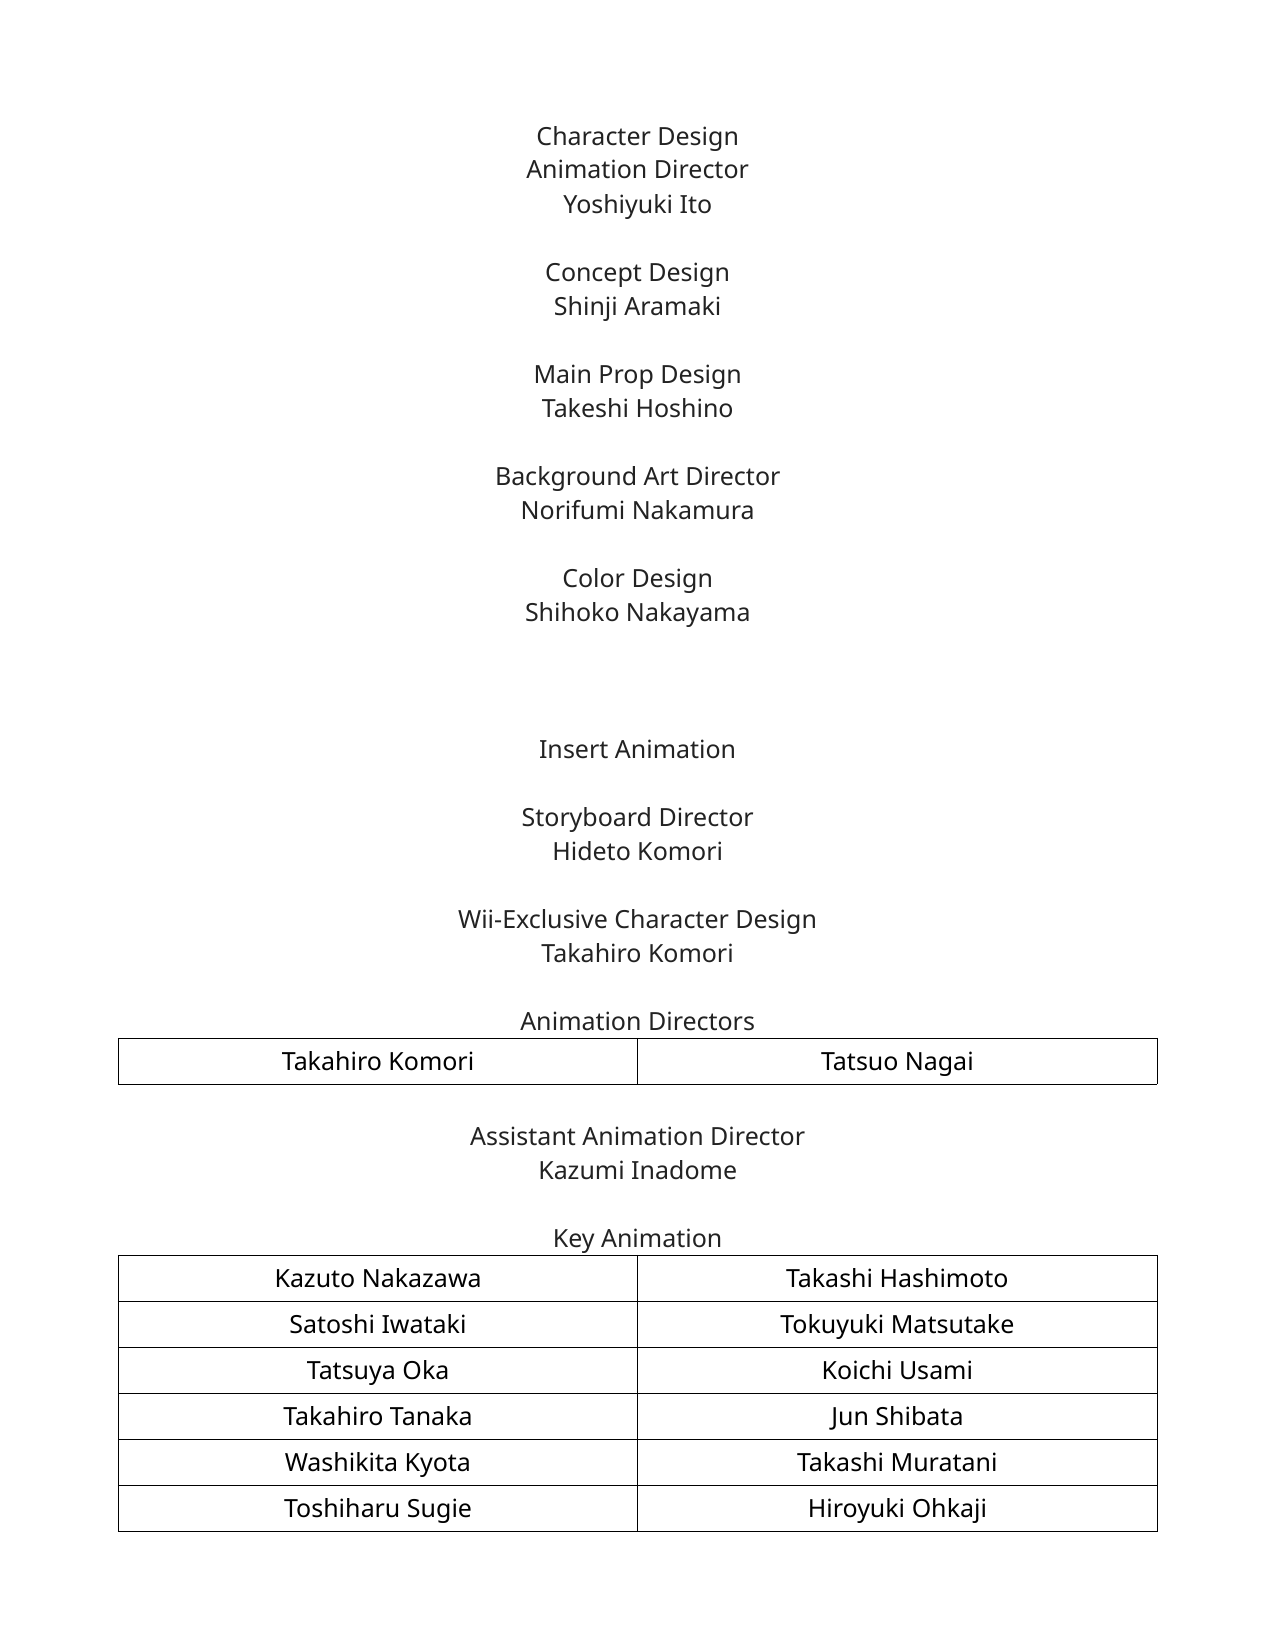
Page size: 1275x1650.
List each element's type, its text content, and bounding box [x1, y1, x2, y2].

text Animation Director [118, 152, 1157, 186]
table_header Kazuto Nakazawa [119, 1256, 637, 1301]
table_header Tatsuo Nagai [638, 1039, 1157, 1084]
table_cell Hiroyuki Ohkaji [638, 1486, 1157, 1531]
text Insert Animation [118, 731, 1157, 765]
text Character Design [118, 118, 1157, 152]
text Concept Design [118, 254, 1157, 288]
table_cell Toshiharu Sugie [119, 1486, 637, 1531]
text Shinji Aramaki [118, 288, 1157, 322]
text Takahiro Komori [118, 936, 1157, 970]
text Hideto Komori [118, 833, 1157, 867]
text Kazumi Inadome [118, 1152, 1157, 1187]
table_cell Tokuyuki Matsutake [638, 1302, 1157, 1347]
table_cell Takashi Muratani [638, 1440, 1157, 1485]
text Yoshiyuki Ito [118, 186, 1157, 220]
text Assistant Animation Director [118, 1118, 1157, 1152]
text Wii-Exclusive Character Design [118, 902, 1157, 936]
table_cell Washikita Kyota [119, 1440, 637, 1485]
text Takeshi Hoshino [118, 391, 1157, 425]
table_cell Takahiro Tanaka [119, 1394, 637, 1439]
text Norifumi Nakamura [118, 493, 1157, 527]
table_header Takahiro Komori [119, 1039, 637, 1084]
table_cell Satoshi Iwataki [119, 1302, 637, 1347]
text Background Art Director [118, 459, 1157, 493]
text Main Prop Design [118, 357, 1157, 391]
text Storyboard Director [118, 799, 1157, 833]
text Key Animation [118, 1221, 1157, 1255]
text Animation Directors [118, 1004, 1157, 1038]
text Shihoko Nakayama [118, 595, 1157, 629]
table_header Takashi Hashimoto [638, 1256, 1157, 1301]
table_cell Koichi Usami [638, 1348, 1157, 1393]
table_cell Tatsuya Oka [119, 1348, 637, 1393]
table_cell Jun Shibata [638, 1394, 1157, 1439]
text Color Design [118, 561, 1157, 595]
